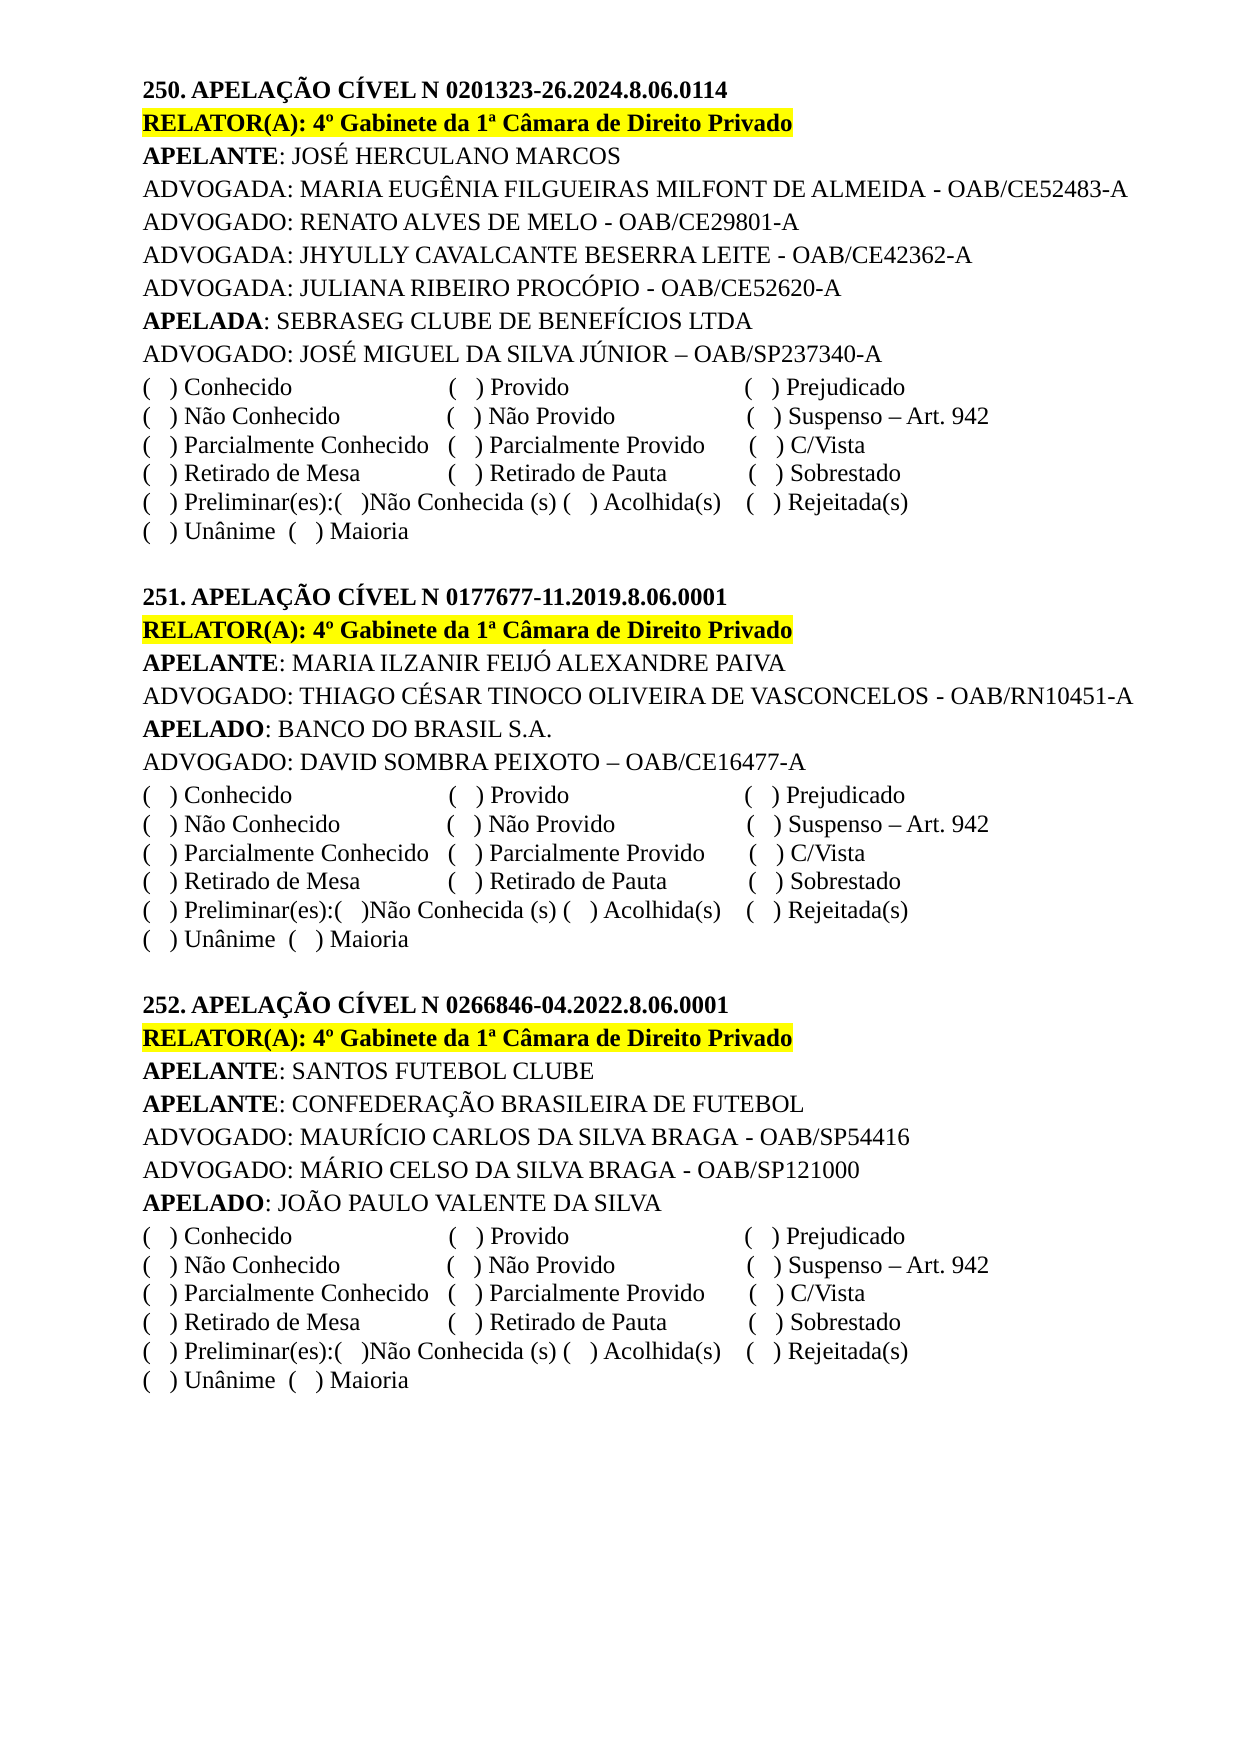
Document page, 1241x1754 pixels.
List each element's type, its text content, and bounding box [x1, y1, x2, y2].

text ( ) Parcialmente Conhecido ( ) Parcialmente Provido ( ) C/Vista [142, 430, 1158, 458]
text ( ) Unânime ( ) Maioria 251. APELAÇÃO CÍVEL N 0177677-11.2019.8.06.0001 RELATOR(A): 4º Gabinete da 1ª Câmara de Direito Privado APELANTE: MARIA ILZANIR FEIJÓ ALEXANDRE PAIVA ADVOGADO: THIAGO CÉSAR TINOCO OLIVEIRA DE VASCONCELOS - OAB/RN10451-A APELADO: BANCO DO BRASIL S.A. ADVOGADO: DAVID SOMBRA PEIXOTO – OAB/CE16477-A [142, 516, 1141, 776]
text ( ) Retirado de Mesa ( ) Retirado de Pauta ( ) Sobrestado [142, 866, 1158, 895]
text ( ) Não Conhecido ( ) Não Provido ( ) Suspenso – Art. 942 [142, 1250, 1158, 1278]
text ( ) Preliminar(es):( )Não Conhecida (s) ( ) Acolhida(s) ( ) Rejeitada(s) [142, 487, 1158, 516]
text ( ) Unânime ( ) Maioria 252. APELAÇÃO CÍVEL N 0266846-04.2022.8.06.0001 RELATOR(A): 4º Gabinete da 1ª Câmara de Direito Privado APELANTE: SANTOS FUTEBOL CLUBE APELANTE: CONFEDERAÇÃO BRASILEIRA DE FUTEBOL ADVOGADO: MAURÍCIO CARLOS DA SILVA BRAGA - OAB/SP54416 ADVOGADO: MÁRIO CELSO DA SILVA BRAGA - OAB/SP121000 APELADO: JOÃO PAULO VALENTE DA SILVA [142, 924, 1141, 1217]
text ( ) Parcialmente Conhecido ( ) Parcialmente Provido ( ) C/Vista [142, 1278, 1158, 1307]
text ( ) Retirado de Mesa ( ) Retirado de Pauta ( ) Sobrestado [142, 458, 1158, 487]
text ( ) Não Conhecido ( ) Não Provido ( ) Suspenso – Art. 942 [142, 401, 1158, 430]
text ( ) Retirado de Mesa ( ) Retirado de Pauta ( ) Sobrestado [142, 1307, 1158, 1336]
text ( ) Preliminar(es):( )Não Conhecida (s) ( ) Acolhida(s) ( ) Rejeitada(s) [142, 1336, 1158, 1365]
text 250. APELAÇÃO CÍVEL N 0201323-26.2024.8.06.0114 RELATOR(A): 4º Gabinete da 1ª Câmara de Direito Privado APELANTE: JOSÉ HERCULANO MARCOS ADVOGADA: MARIA EUGÊNIA FILGUEIRAS MILFONT DE ALMEIDA - OAB/CE52483-A ADVOGADO: RENATO ALVES DE MELO - OAB/CE29801-A ADVOGADA: JHYULLY CAVALCANTE BESERRA LEITE - OAB/CE42362-A ADVOGADA: JULIANA RIBEIRO PROCÓPIO - OAB/CE52620-A APELADA: SEBRASEG CLUBE DE BENEFÍCIOS LTDA ADVOGADO: JOSÉ MIGUEL DA SILVA JÚNIOR – OAB/SP237340-A [142, 75, 1141, 368]
text ( ) Conhecido ( ) Provido ( ) Prejudicado [142, 1221, 1141, 1250]
text ( ) Não Conhecido ( ) Não Provido ( ) Suspenso – Art. 942 [142, 809, 1158, 838]
text ( ) Conhecido ( ) Provido ( ) Prejudicado [142, 780, 1141, 809]
text ( ) Unânime ( ) Maioria [142, 1365, 1141, 1459]
text ( ) Conhecido ( ) Provido ( ) Prejudicado [142, 372, 1141, 401]
text ( ) Preliminar(es):( )Não Conhecida (s) ( ) Acolhida(s) ( ) Rejeitada(s) [142, 895, 1158, 924]
text ( ) Parcialmente Conhecido ( ) Parcialmente Provido ( ) C/Vista [142, 838, 1158, 866]
